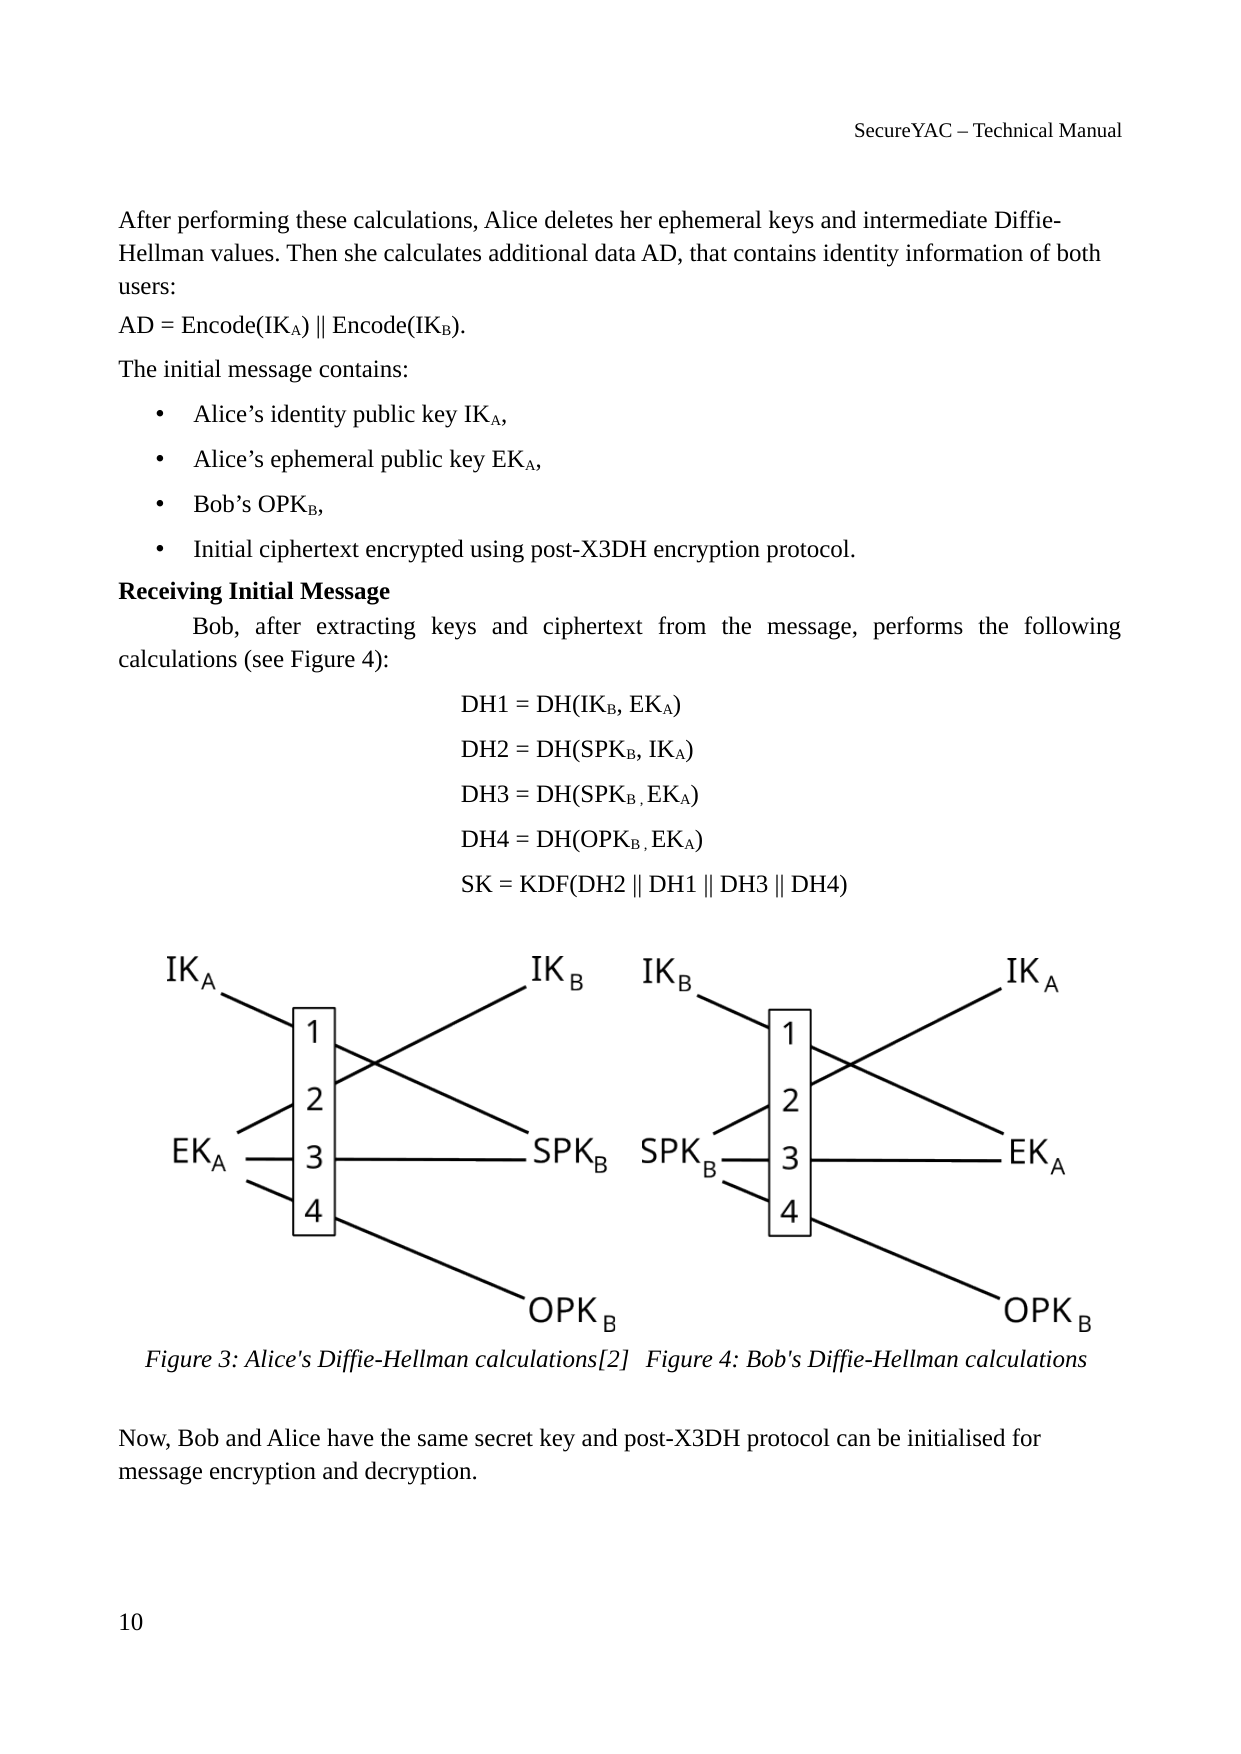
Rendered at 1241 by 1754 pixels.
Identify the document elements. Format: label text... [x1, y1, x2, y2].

text DH3 = DH(SPKB , EKA) [461, 779, 1122, 808]
subtitle Receiving Initial Message [118, 576, 1122, 604]
text AD = Encode(IKA) || Encode(IKB). [118, 310, 1122, 338]
text Figure 4: Bob's Diffie-Hellman calculations [637, 1332, 1095, 1373]
text Bob, after extracting keys and ciphertext from the message, performs the following calculations (see Figure 4): [118, 611, 1122, 673]
text DH1 = DH(IKB, EKA) [461, 689, 1122, 718]
list Initial ciphertext encrypted using post-X3DH encryption protocol. [156, 534, 1122, 563]
picture [167, 956, 615, 1332]
text Figure 3: Alice's Diffie-Hellman calculations[2] [145, 938, 637, 1373]
text SK = KDF(DH2 || DH1 || DH3 || DH4) [461, 869, 1122, 897]
text DH2 = DH(SPKB, IKA) [461, 734, 1122, 763]
text After performing these calculations, Alice deletes her ephemeral keys and intermediate Diffie-Hellman values. Then she calculates additional data AD, that contains identity information of both users: [118, 205, 1122, 299]
picture [642, 958, 1091, 1332]
list Alice’s ephemeral public key EKA, [156, 444, 1122, 473]
list Alice’s identity public key IKA, [156, 399, 1122, 428]
text DH4 = DH(OPKB , EKA) [461, 824, 1122, 852]
list Bob’s OPKB, [156, 489, 1122, 518]
text The initial message contains: [118, 354, 1122, 383]
text Now, Bob and Alice have the same secret key and post-X3DH protocol can be initialised for message encryption and decryption. [118, 1423, 1122, 1484]
